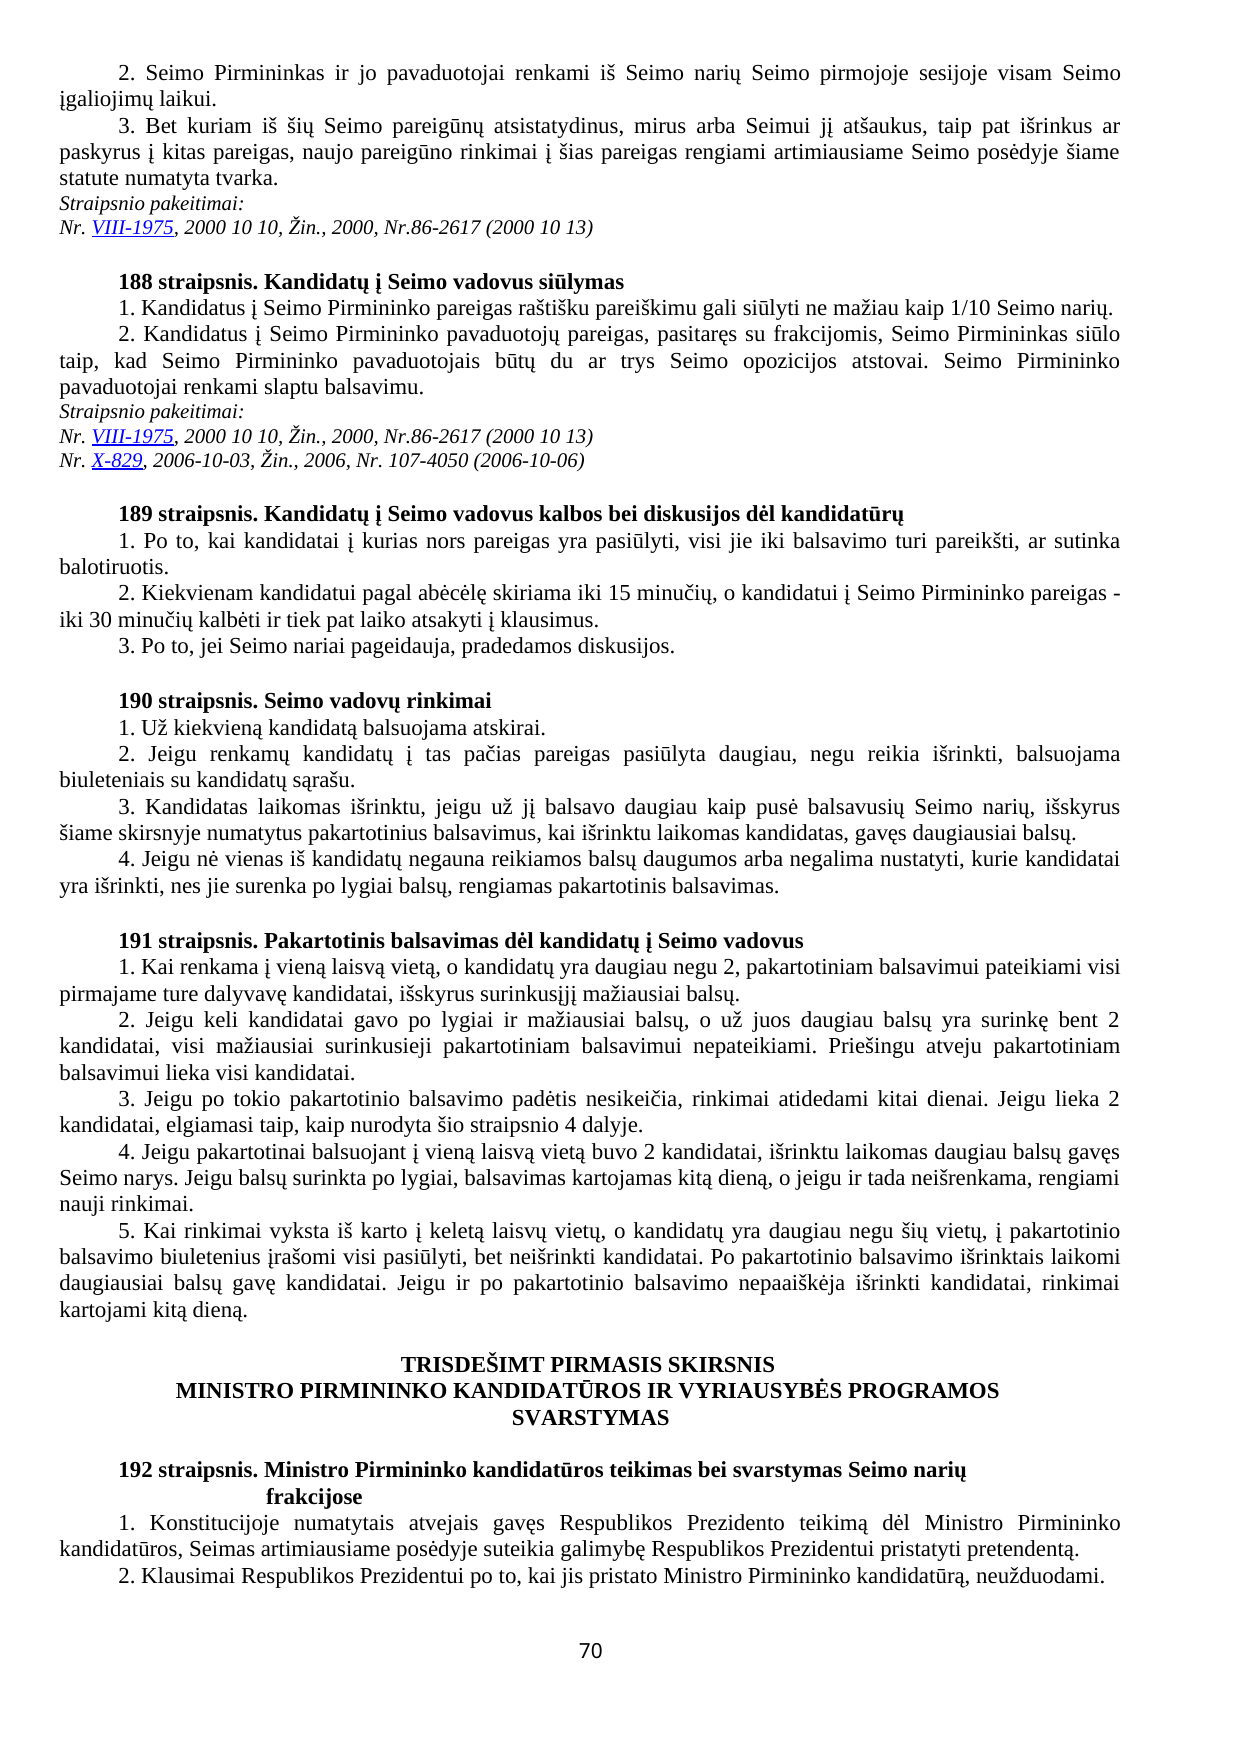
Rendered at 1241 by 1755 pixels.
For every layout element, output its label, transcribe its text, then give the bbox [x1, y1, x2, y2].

text 2. Jeigu keli kandidatai gavo po lygiai ir mažiausiai balsų, o už juos daugiau balsų yra surinkę bent 2 kandidatai, visi mažiausiai surinkusieji pakartotiniam balsavimui nepateikiami. Priešingu atveju pakartotiniam balsavimui lieka visi kandidatai. [59, 1006, 1122, 1085]
text 1. Už kiekvieną kandidatą balsuojama atskirai. [59, 714, 1122, 740]
text 2. Klausimai Respublikos Prezidentui po to, kai jis pristato Ministro Pirmininko kandidatūrą, neužduodami. [59, 1562, 1122, 1588]
text MINISTRO PIRMININKO KANDIDATŪROS IR VYRIAUSYBĖS PROGRAMOS [59, 1377, 1122, 1404]
text 2. Kandidatus į Seimo Pirmininko pavaduotojų pareigas, pasitaręs su frakcijomis, Seimo Pirmininkas siūlo taip, kad Seimo Pirmininko pavaduotojais būtų du ar trys Seimo opozicijos atstovai. Seimo Pirmininko pavaduotojai renkami slaptu balsavimu. [59, 320, 1122, 399]
text 4. Jeigu pakartotinai balsuojant į vieną laisvą vietą buvo 2 kandidatai, išrinktu laikomas daugiau balsų gavęs Seimo narys. Jeigu balsų surinkta po lygiai, balsavimas kartojamas kitą dieną, o jeigu ir tada neišrenkama, rengiami nauji rinkimai. [59, 1138, 1122, 1217]
text 1. Kai renkama į vieną laisvą vietą, o kandidatų yra daugiau negu 2, pakartotiniam balsavimui pateikiami visi pirmajame ture dalyvavę kandidatai, išskyrus surinkusįjį mažiausiai balsų. [59, 953, 1122, 1006]
text 3. Jeigu po tokio pakartotinio balsavimo padėtis nesikeičia, rinkimai atidedami kitai dienai. Jeigu lieka 2 kandidatai, elgiamasi taip, kaip nurodyta šio straipsnio 4 dalyje. [59, 1085, 1122, 1138]
text Nr. VIII-1975, 2000 10 10, Žin., 2000, Nr.86-2617 (2000 10 13) [59, 423, 1122, 448]
text SVARSTYMAS [59, 1404, 1122, 1430]
text 188 straipsnis. Kandidatų į Seimo vadovus siūlymas [59, 268, 1122, 294]
text 1. Kandidatus į Seimo Pirmininko pareigas raštišku pareiškimu gali siūlyti ne mažiau kaip 1/10 Seimo narių. [59, 294, 1122, 320]
text 3. Po to, jei Seimo nariai pageidauja, pradedamos diskusijos. [59, 632, 1122, 658]
text Nr. VIII-1975, 2000 10 10, Žin., 2000, Nr.86-2617 (2000 10 13) [59, 215, 1122, 239]
text 2. Seimo Pirmininkas ir jo pavaduotojai renkami iš Seimo narių Seimo pirmojoje sesijoje visam Seimo įgaliojimų laikui. [59, 59, 1122, 112]
text frakcijose [266, 1483, 1122, 1509]
text 189 straipsnis. Kandidatų į Seimo vadovus kalbos bei diskusijos dėl kandidatūrų [118, 500, 1122, 527]
text 3. Kandidatas laikomas išrinktu, jeigu už jį balsavo daugiau kaip pusė balsavusių Seimo narių, išskyrus šiame skirsnyje numatytus pakartotinius balsavimus, kai išrinktu laikomas kandidatas, gavęs daugiausiai balsų. [59, 793, 1122, 845]
text 2. Kiekvienam kandidatui pagal abėcėlę skiriama iki 15 minučių, o kandidatui į Seimo Pirmininko pareigas - iki 30 minučių kalbėti ir tiek pat laiko atsakyti į klausimus. [59, 579, 1122, 632]
text TRISDEŠIMT PIRMASIS SKIRSNIS [59, 1351, 1122, 1377]
text 1. Konstitucijoje numatytais atvejais gavęs Respublikos Prezidento teikimą dėl Ministro Pirmininko kandidatūros, Seimas artimiausiame posėdyje suteikia galimybę Respublikos Prezidentui pristatyti pretendentą. [59, 1509, 1122, 1562]
text 192 straipsnis. Ministro Pirmininko kandidatūros teikimas bei svarstymas Seimo narių [118, 1456, 1122, 1483]
text 5. Kai rinkimai vyksta iš karto į keletą laisvų vietų, o kandidatų yra daugiau negu šių vietų, į pakartotinio balsavimo biuletenius įrašomi visi pasiūlyti, bet neišrinkti kandidatai. Po pakartotinio balsavimo išrinktais laikomi daugiausiai balsų gavę kandidatai. Jeigu ir po pakartotinio balsavimo nepaaiškėja išrinkti kandidatai, rinkimai kartojami kitą dieną. [59, 1217, 1122, 1322]
text 4. Jeigu nė vienas iš kandidatų negauna reikiamos balsų daugumos arba negalima nustatyti, kurie kandidatai yra išrinkti, nes jie surenka po lygiai balsų, rengiamas pakartotinis balsavimas. [59, 845, 1122, 898]
text 1. Po to, kai kandidatai į kurias nors pareigas yra pasiūlyti, visi jie iki balsavimo turi pareikšti, ar sutinka balotiruotis. [59, 527, 1122, 579]
text 2. Jeigu renkamų kandidatų į tas pačias pareigas pasiūlyta daugiau, negu reikia išrinkti, balsuojama biuleteniais su kandidatų sąrašu. [59, 740, 1122, 793]
text Straipsnio pakeitimai: [59, 399, 1122, 423]
text Nr. X-829, 2006-10-03, Žin., 2006, Nr. 107-4050 (2006-10-06) [59, 448, 1122, 472]
text 191 straipsnis. Pakartotinis balsavimas dėl kandidatų į Seimo vadovus [59, 927, 1122, 953]
text 190 straipsnis. Seimo vadovų rinkimai [59, 687, 1122, 714]
text 3. Bet kuriam iš šių Seimo pareigūnų atsistatydinus, mirus arba Seimui jį atšaukus, taip pat išrinkus ar paskyrus į kitas pareigas, naujo pareigūno rinkimai į šias pareigas rengiami artimiausiame Seimo posėdyje šiame statute numatyta tvarka. [59, 112, 1122, 191]
text Straipsnio pakeitimai: [59, 191, 1122, 215]
